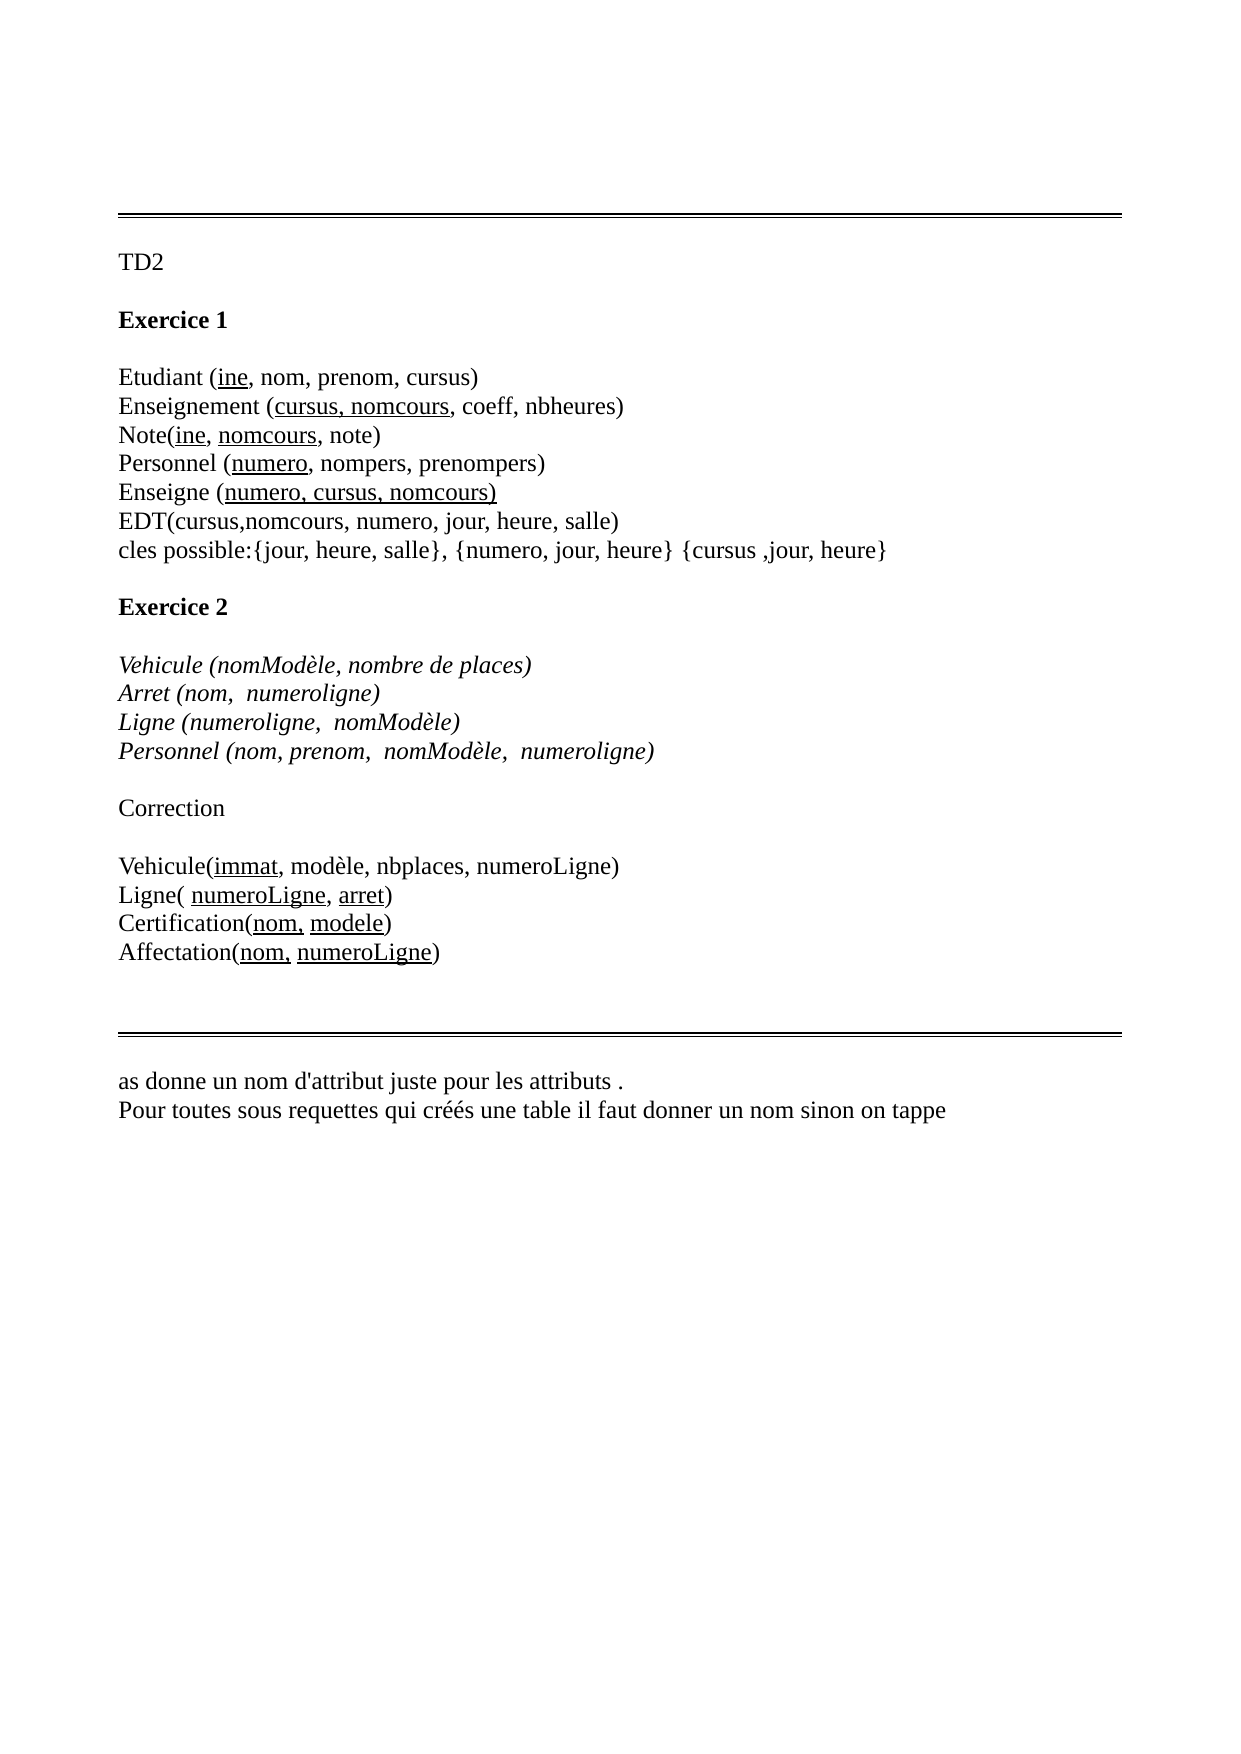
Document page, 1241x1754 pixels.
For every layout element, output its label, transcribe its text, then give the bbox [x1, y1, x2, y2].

text as donne un nom d'attribut juste pour les attributs . [118, 1066, 1122, 1095]
text Exercice 1 [118, 305, 1122, 333]
text Personnel (numero, nompers, prenompers) [118, 448, 1122, 477]
text TD2 [118, 247, 1122, 276]
text Affectation(nom, numeroLigne) [118, 937, 1122, 966]
text Pour toutes sous requettes qui créés une table il faut donner un nom sinon on tappe [118, 1095, 1122, 1124]
text Correction [118, 793, 1122, 822]
text Personnel (nom, prenom, nomModèle, numeroligne) [118, 736, 1122, 765]
text Enseignement (cursus, nomcours, coeff, nbheures) [118, 391, 1122, 420]
text EDT(cursus,nomcours, numero, jour, heure, salle) [118, 506, 1122, 535]
text Ligne( numeroLigne, arret) [118, 880, 1122, 908]
text Exercice 2 [118, 592, 1122, 621]
text cles possible:{jour, heure, salle}, {numero, jour, heure} {cursus ,jour, heure} [118, 535, 1122, 563]
text Etudiant (ine, nom, prenom, cursus) [118, 362, 1122, 391]
text Vehicule(immat, modèle, nbplaces, numeroLigne) [118, 851, 1122, 880]
text Enseigne (numero, cursus, nomcours) [118, 477, 1122, 506]
text Certification(nom, modele) [118, 908, 1122, 937]
text Vehicule (nomModèle, nombre de places) [118, 650, 1122, 678]
text Note(ine, nomcours, note) [118, 420, 1122, 448]
text Ligne (numeroligne, nomModèle) [118, 707, 1122, 736]
text Arret (nom, numeroligne) [118, 678, 1122, 707]
